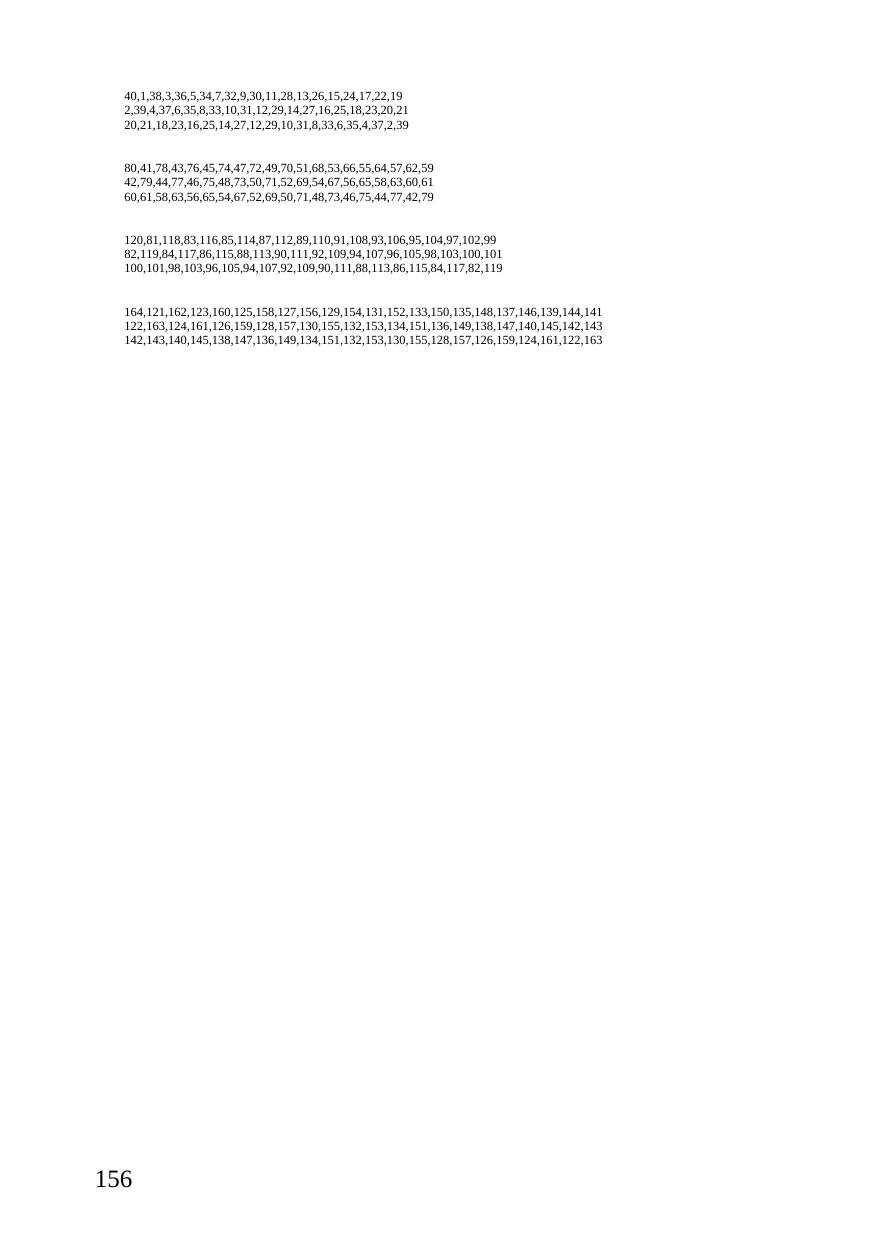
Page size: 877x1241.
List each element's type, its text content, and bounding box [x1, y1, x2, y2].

text 40,1,38,3,36,5,34,7,32,9,30,11,28,13,26,15,24,17,22,19 [94, 89, 782, 103]
text 20,21,18,23,16,25,14,27,12,29,10,31,8,33,6,35,4,37,2,39 [94, 117, 782, 132]
text 100,101,98,103,96,105,94,107,92,109,90,111,88,113,86,115,84,117,82,119 [94, 261, 782, 276]
text 82,119,84,117,86,115,88,113,90,111,92,109,94,107,96,105,98,103,100,101 [94, 247, 782, 261]
text 2,39,4,37,6,35,8,33,10,31,12,29,14,27,16,25,18,23,20,21 [94, 103, 782, 117]
text 122,163,124,161,126,159,128,157,130,155,132,153,134,151,136,149,138,147,140,145,142,143 [94, 319, 782, 333]
text 42,79,44,77,46,75,48,73,50,71,52,69,54,67,56,65,58,63,60,61 [94, 175, 782, 189]
text 164,121,162,123,160,125,158,127,156,129,154,131,152,133,150,135,148,137,146,139,144,141 [94, 304, 782, 319]
text 80,41,78,43,76,45,74,47,72,49,70,51,68,53,66,55,64,57,62,59 [94, 161, 782, 175]
text 60,61,58,63,56,65,54,67,52,69,50,71,48,73,46,75,44,77,42,79 [94, 189, 782, 204]
text 120,81,118,83,116,85,114,87,112,89,110,91,108,93,106,95,104,97,102,99 [94, 232, 782, 247]
text 142,143,140,145,138,147,136,149,134,151,132,153,130,155,128,157,126,159,124,161,122,163 [94, 333, 782, 347]
